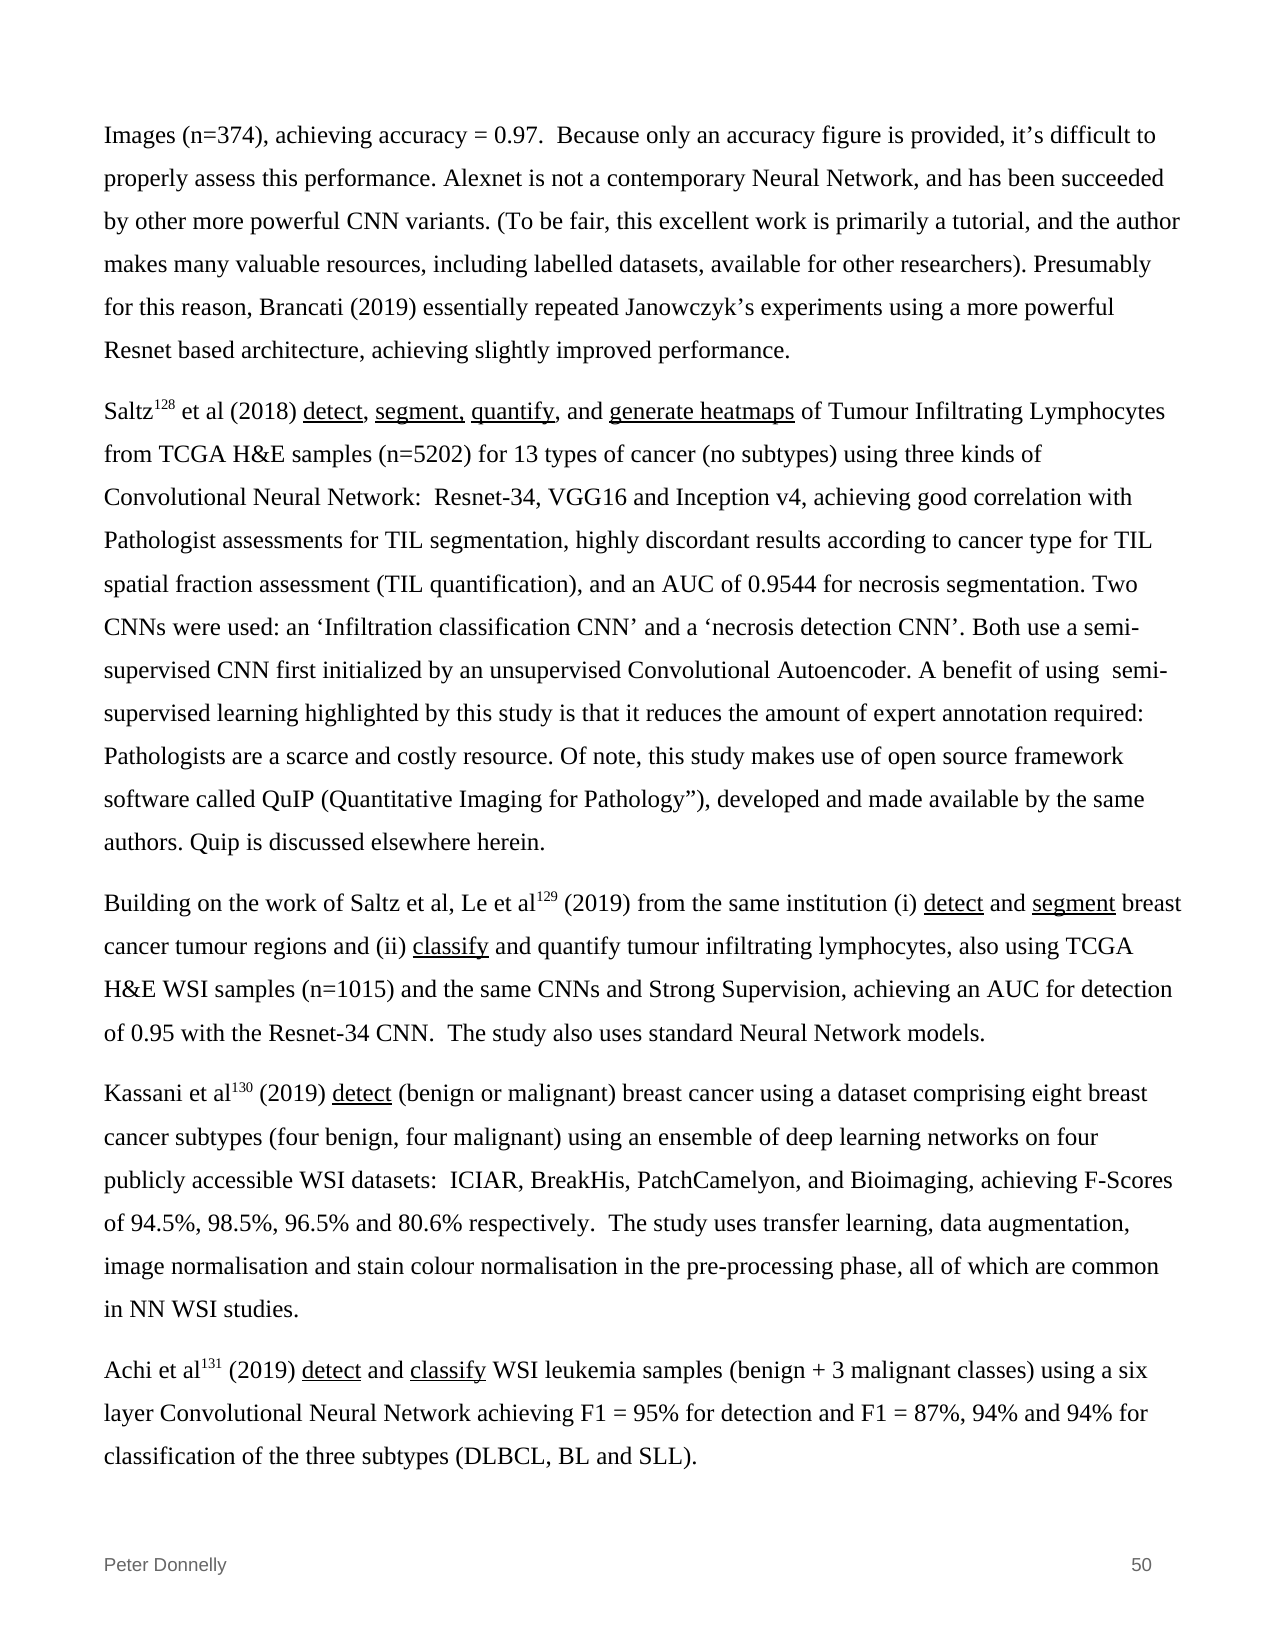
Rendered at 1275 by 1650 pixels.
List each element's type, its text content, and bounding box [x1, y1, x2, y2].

text Building on the work of Saltz et al, Le et al (2019) from the same institution (i) detect and segment breast cancer tumour regions and (ii) classify and quantify tumour infiltrating lymphocytes, also using TCGA H&E WSI samples (n=1015) and the same CNNs and Strong Supervision, achieving an AUC for detection of 0.95 with the Resnet-34 CNN. The study also uses standard Neural Network models. [103, 888, 1181, 1046]
text Achi et al (2019) detect and classify WSI leukemia samples (benign + 3 malignant classes) using a six layer Convolutional Neural Network achieving F1 = 95% for detection and F1 = 87%, 94% and 94% for classification of the three subtypes (DLBCL, BL and SLL). [103, 1355, 1181, 1470]
text Images (n=374), achieving accuracy = 0.97. Because only an accuracy figure is provided, it’s difficult to properly assess this performance. Alexnet is not a contemporary Neural Network, and has been succeeded by other more powerful CNN variants. (To be fair, this excellent work is primarily a tutorial, and the author makes many valuable resources, including labelled datasets, available for other researchers). Presumably for this reason, Brancati (2019) essentially repeated Janowczyk’s experiments using a more powerful Resnet based architecture, achieving slightly improved performance. [103, 120, 1181, 364]
text Saltz et al (2018) detect, segment, quantify, and generate heatmaps of Tumour Infiltrating Lymphocytes from TCGA H&E samples (n=5202) for 13 types of cancer (no subtypes) using three kinds of Convolutional Neural Network: Resnet-34, VGG16 and Inception v4, achieving good correlation with Pathologist assessments for TIL segmentation, highly discordant results according to cancer type for TIL spatial fraction assessment (TIL quantification), and an AUC of 0.9544 for necrosis segmentation. Two CNNs were used: an ‘Infiltration classification CNN’ and a ‘necrosis detection CNN’. Both use a semi-supervised CNN first initialized by an unsupervised Convolutional Autoencoder. A benefit of using semi-supervised learning highlighted by this study is that it reduces the amount of expert annotation required: Pathologists are a scarce and costly resource. Of note, this study makes use of open source framework software called QuIP (Quantitative Imaging for Pathology”), developed and made available by the same authors. Quip is discussed elsewhere herein. [103, 396, 1181, 856]
text Kassani et al (2019) detect (benign or malignant) breast cancer using a dataset comprising eight breast cancer subtypes (four benign, four malignant) using an ensemble of deep learning networks on four publicly accessible WSI datasets: ICIAR, BreakHis, PatchCamelyon, and Bioimaging, achieving F-Scores of 94.5%, 98.5%, 96.5% and 80.6% respectively. The study uses transfer learning, data augmentation, image normalisation and stain colour normalisation in the pre-processing phase, all of which are common in NN WSI studies. [103, 1078, 1181, 1323]
